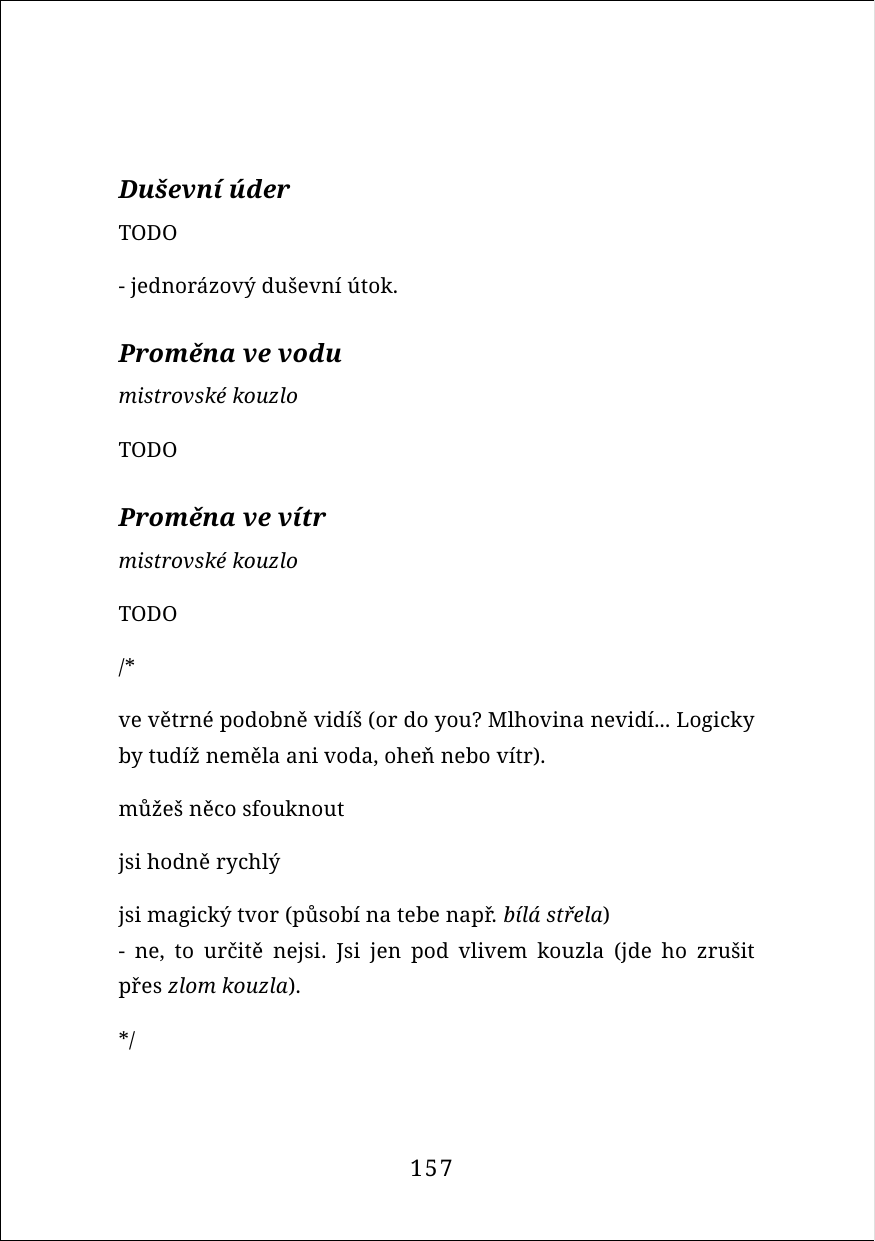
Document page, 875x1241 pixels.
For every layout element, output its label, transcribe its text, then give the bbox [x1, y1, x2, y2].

text jsi hodně rychlý [118, 847, 756, 876]
text /* [118, 652, 756, 681]
text mistrovské kouzlo [118, 546, 756, 574]
text - jednorázový duševní útok. [118, 271, 756, 299]
text můžeš něco sfouknout [118, 794, 756, 823]
text TODO [118, 435, 756, 463]
text ve větrné podobně vidíš (or do you? Mlhovina nevidí... Logicky by tudíž neměla ani voda, oheň nebo vítr). [118, 705, 756, 769]
text TODO [118, 218, 756, 246]
subtitle Proměna ve vodu [118, 336, 756, 370]
text jsi magický tvor (působí na tebe např. bílá střela) - ne, to určitě nejsi. Jsi jen pod vlivem kouzla (jde ho zrušit přes zlom kouzla). [118, 901, 756, 1000]
text mistrovské kouzlo [118, 382, 756, 410]
text */ [118, 1025, 756, 1053]
text TODO [118, 599, 756, 627]
subtitle Duševní úder [118, 172, 756, 206]
subtitle Proměna ve vítr [118, 500, 756, 534]
